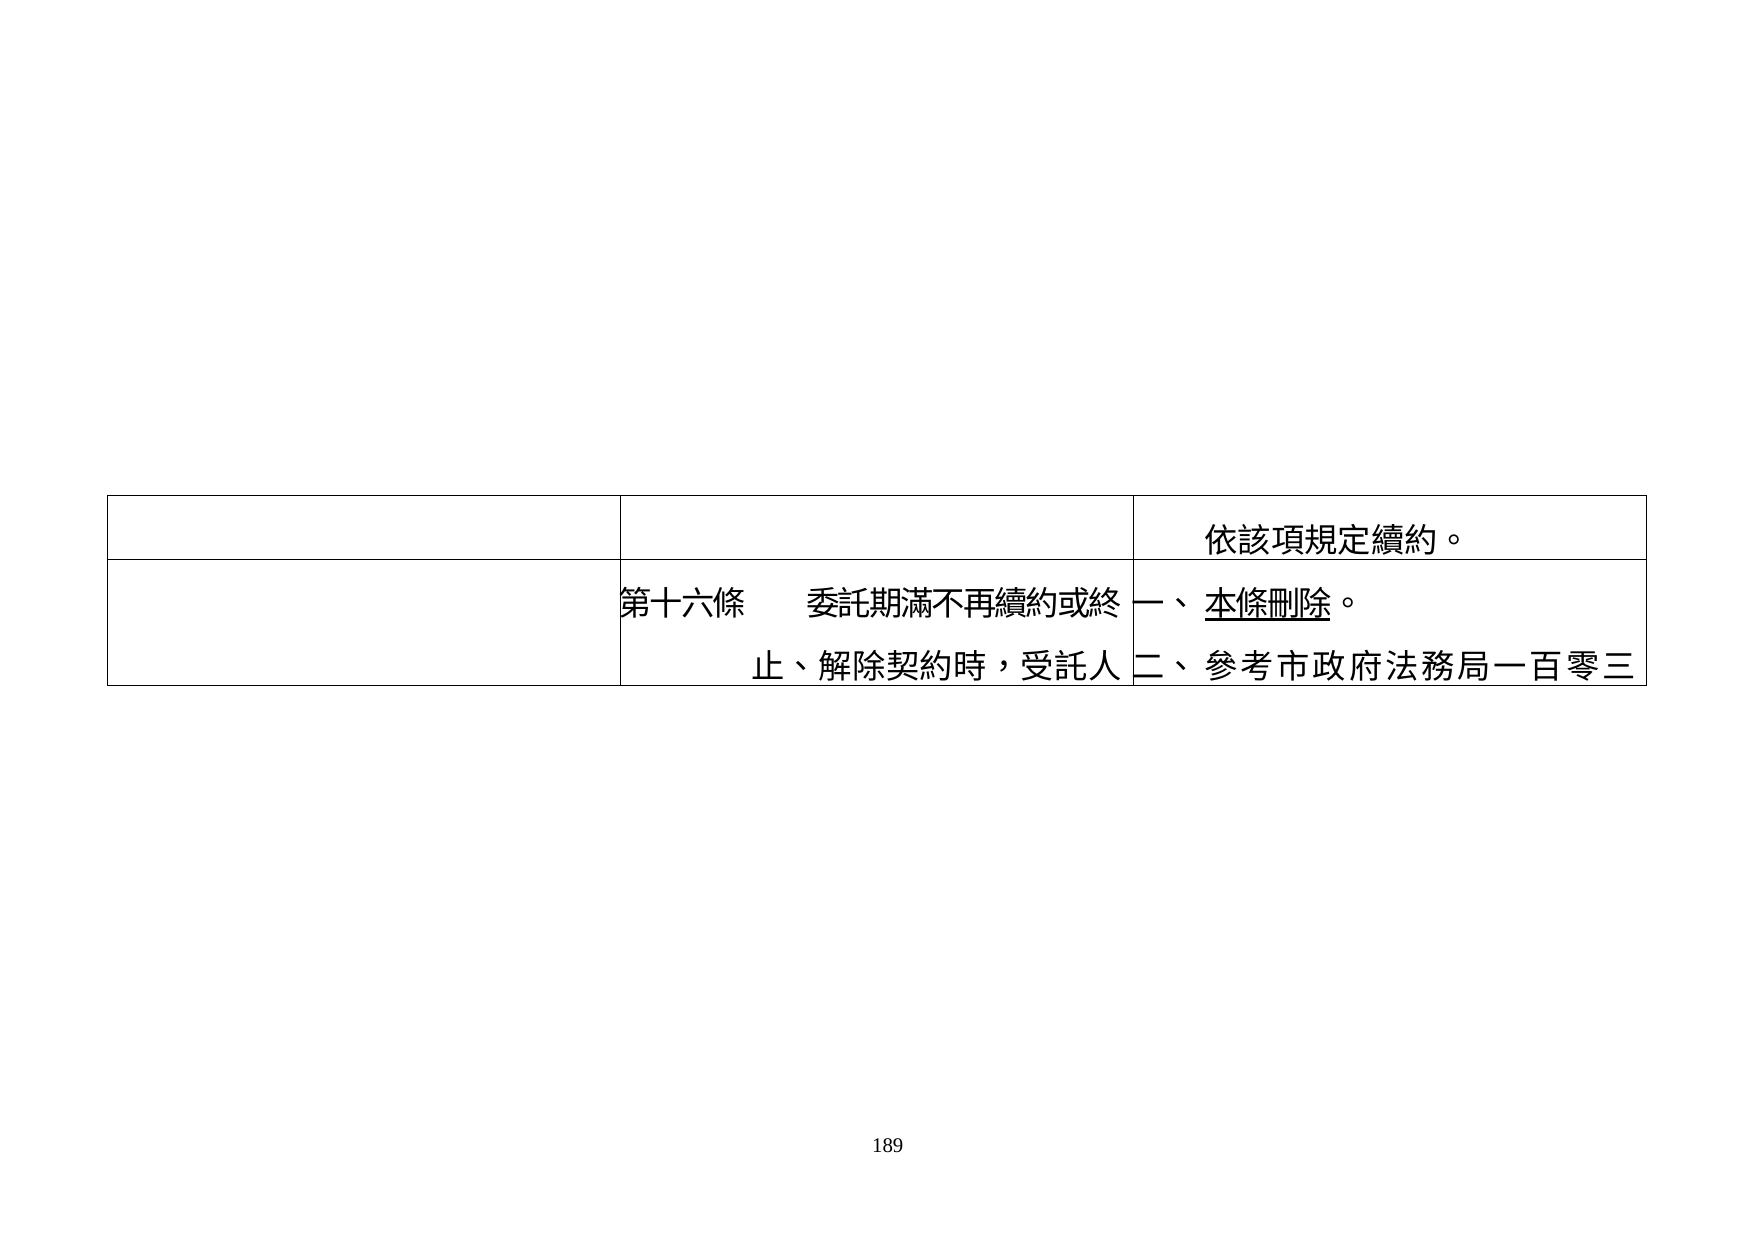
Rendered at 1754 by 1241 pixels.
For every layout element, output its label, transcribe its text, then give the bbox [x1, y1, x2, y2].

table_cell 一、 本條刪除。 二、 參考市政府法務局一百零三 [1134, 560, 1646, 685]
table_cell 第十六條 委託期滿不再續約或終止、解除契約時，受託人 [621, 560, 1133, 685]
table_cell [621, 496, 1133, 559]
table_cell 依該項規定續約。 [1134, 496, 1646, 559]
table_cell [108, 560, 620, 685]
table_cell [108, 496, 620, 559]
